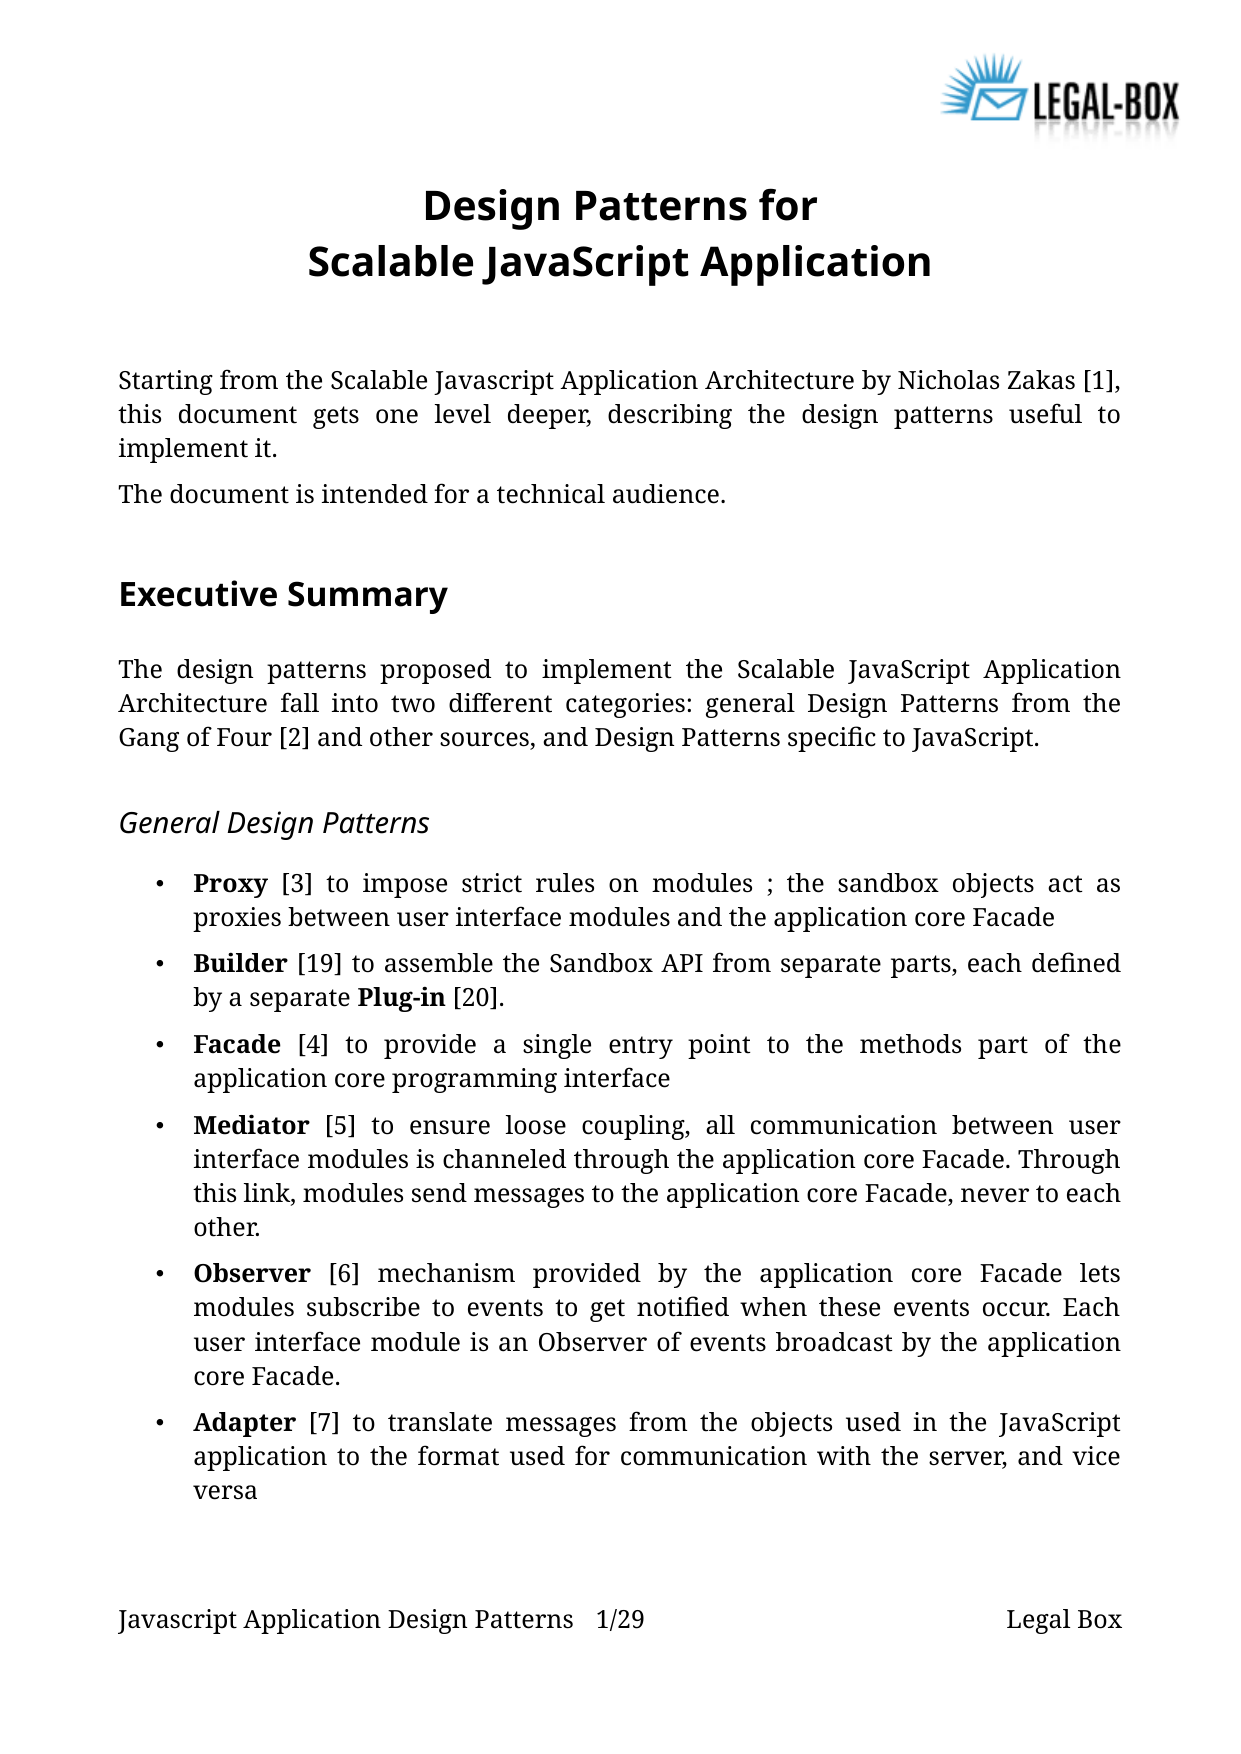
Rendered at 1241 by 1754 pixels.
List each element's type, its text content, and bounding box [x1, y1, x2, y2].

subtitle General Design Patterns [118, 802, 1122, 842]
list Observer [6] mechanism provided by the application core Facade lets modules subscribe to events to get notified when these events occur. Each user interface module is an Observer of events broadcast by the application core Facade. [156, 1256, 1122, 1392]
list Mediator [5] to ensure loose coupling, all communication between user interface modules is channeled through the application core Facade. Through this link, modules send messages to the application core Facade, never to each other. [156, 1107, 1122, 1243]
text Starting from the Scalable Javascript Application Architecture by Nicholas Zakas [1], this document gets one level deeper, describing the design patterns useful to implement it. [118, 362, 1122, 464]
text The design patterns proposed to implement the Scalable JavaScript Application Architecture fall into two different categories: general Design Patterns from the Gang of Four [2] and other sources, and Design Patterns specific to JavaScript. [118, 652, 1122, 754]
subtitle Design Patterns for Scalable JavaScript Application [118, 177, 1122, 288]
picture [880, 39, 1208, 171]
list Facade [4] to provide a single entry point to the methods part of the application core programming interface [156, 1027, 1122, 1095]
list Proxy [3] to impose strict rules on modules ; the sandbox objects act as proxies between user interface modules and the application core Facade [156, 865, 1122, 933]
list Builder [19] to assemble the Sandbox API from separate parts, each defined by a separate Plug-in [20]. [156, 946, 1122, 1014]
text The document is intended for a technical audience. [118, 477, 1122, 511]
subtitle Executive Summary [118, 571, 1122, 617]
list Adapter [7] to translate messages from the objects used in the JavaScript application to the format used for communication with the server, and vice versa [156, 1405, 1122, 1507]
